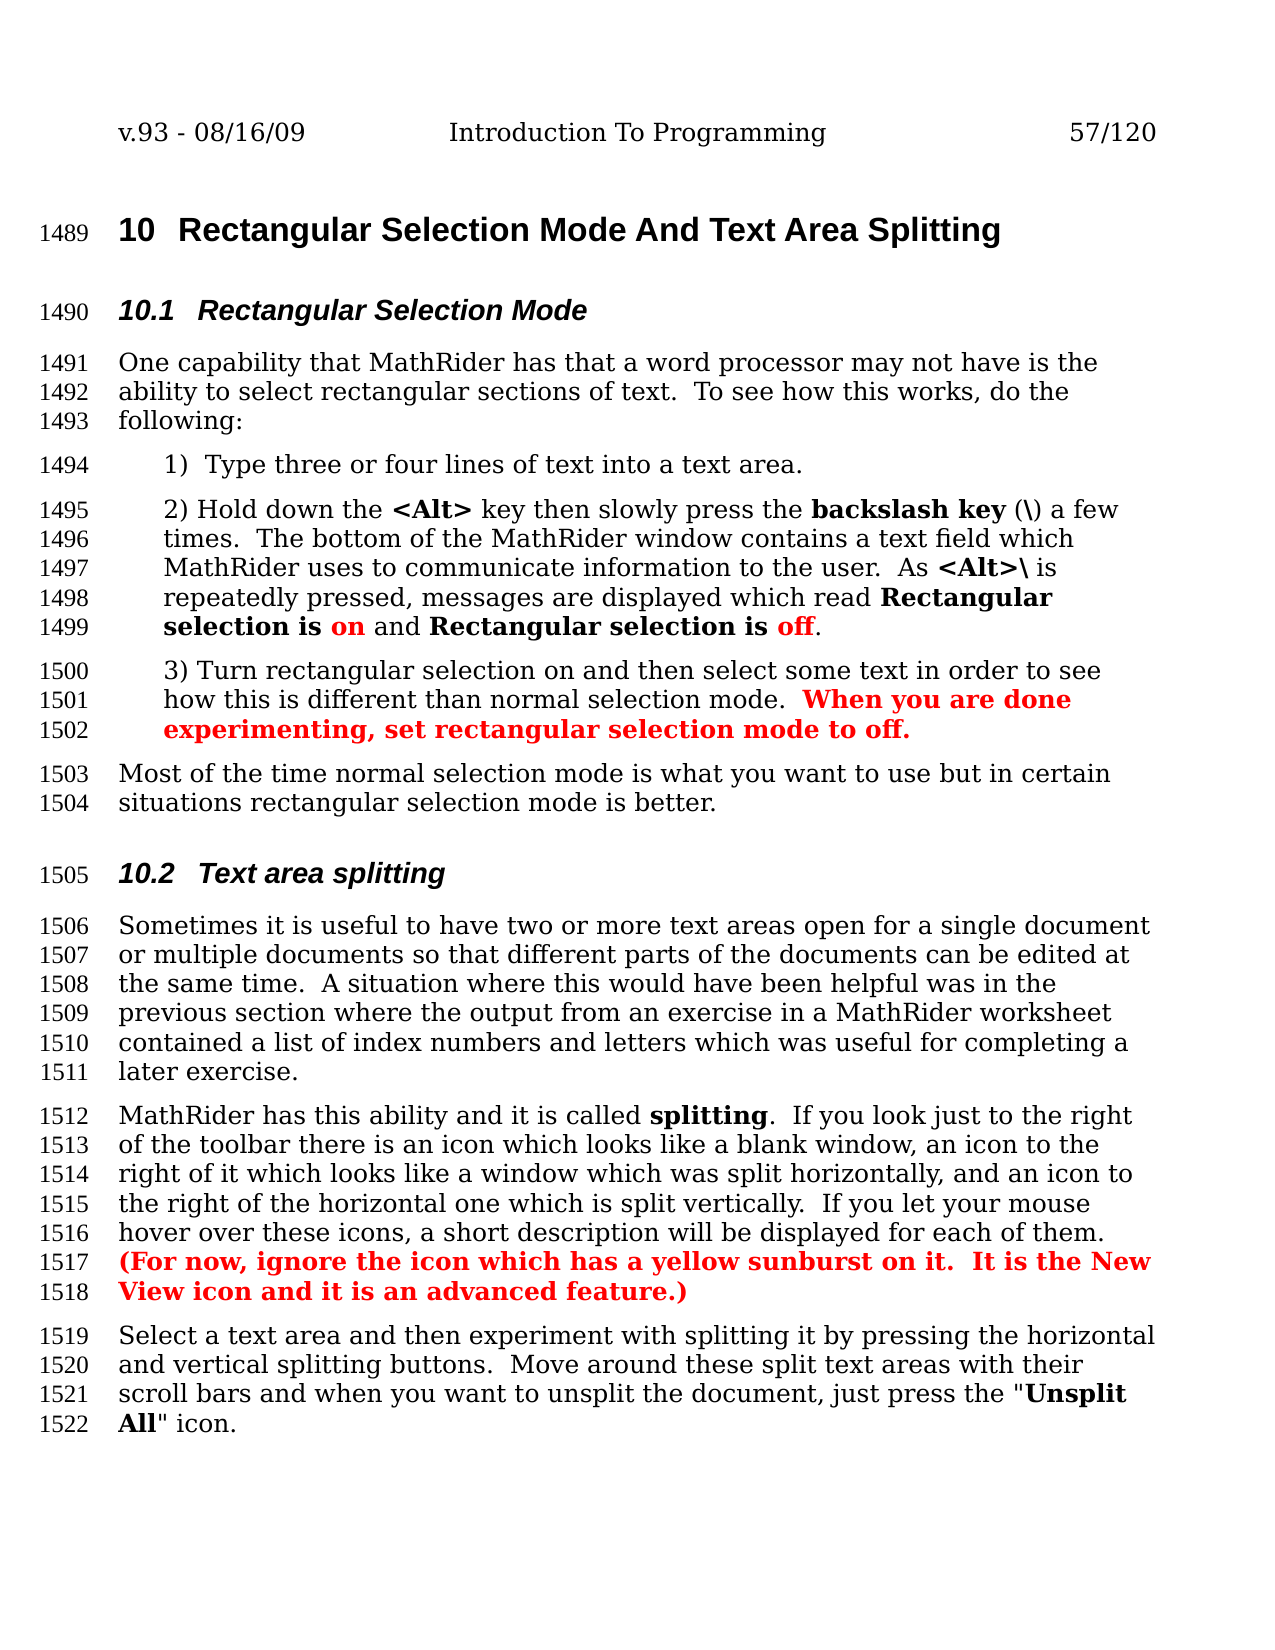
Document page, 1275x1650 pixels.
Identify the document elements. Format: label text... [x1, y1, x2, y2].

text 1) Type three or four lines of text into a text area. [163, 450, 1157, 479]
text Sometimes it is useful to have two or more text areas open for a single document or multiple documents so that different parts of the documents can be edited at the same time. A situation where this would have been helpful was in the previous section where the output from an exercise in a MathRider worksheet contained a list of index numbers and letters which was useful for completing a later exercise. [118, 911, 1157, 1086]
text 3) Turn rectangular selection on and then select some text in order to see how this is different than normal selection mode. When you are done experimenting, set rectangular selection mode to off. [163, 656, 1157, 744]
text One capability that MathRider has that a word processor may not have is the ability to select rectangular sections of text. To see how this works, do the following: [118, 348, 1157, 435]
text MathRider has this ability and it is called splitting. If you look just to the right of the toolbar there is an icon which looks like a blank window, an icon to the right of it which looks like a window which was split horizontally, and an icon to the right of the horizontal one which is split vertically. If you let your mouse hover over these icons, a short description will be displayed for each of them. (For now, ignore the icon which has a yellow sunburst on it. It is the New View icon and it is an advanced feature.) [118, 1101, 1157, 1306]
subtitle Rectangular Selection Mode And Text Area Splitting [118, 210, 1157, 248]
subtitle Rectangular Selection Mode [118, 293, 1157, 327]
subtitle Text area splitting [118, 857, 1157, 890]
text 2) Hold down the <Alt> key then slowly press the backslash key (\) a few times. The bottom of the MathRider window contains a text field which MathRider uses to communicate information to the user. As <Alt>\ is repeatedly pressed, messages are displayed which read Rectangular selection is on and Rectangular selection is off. [163, 494, 1157, 641]
text Most of the time normal selection mode is what you want to use but in certain situations rectangular selection mode is better. [118, 759, 1157, 817]
text Select a text area and then experiment with splitting it by pressing the horizontal and vertical splitting buttons. Move around these split text areas with their scroll bars and when you want to unsplit the document, just press the "Unsplit All" icon. [118, 1321, 1157, 1438]
